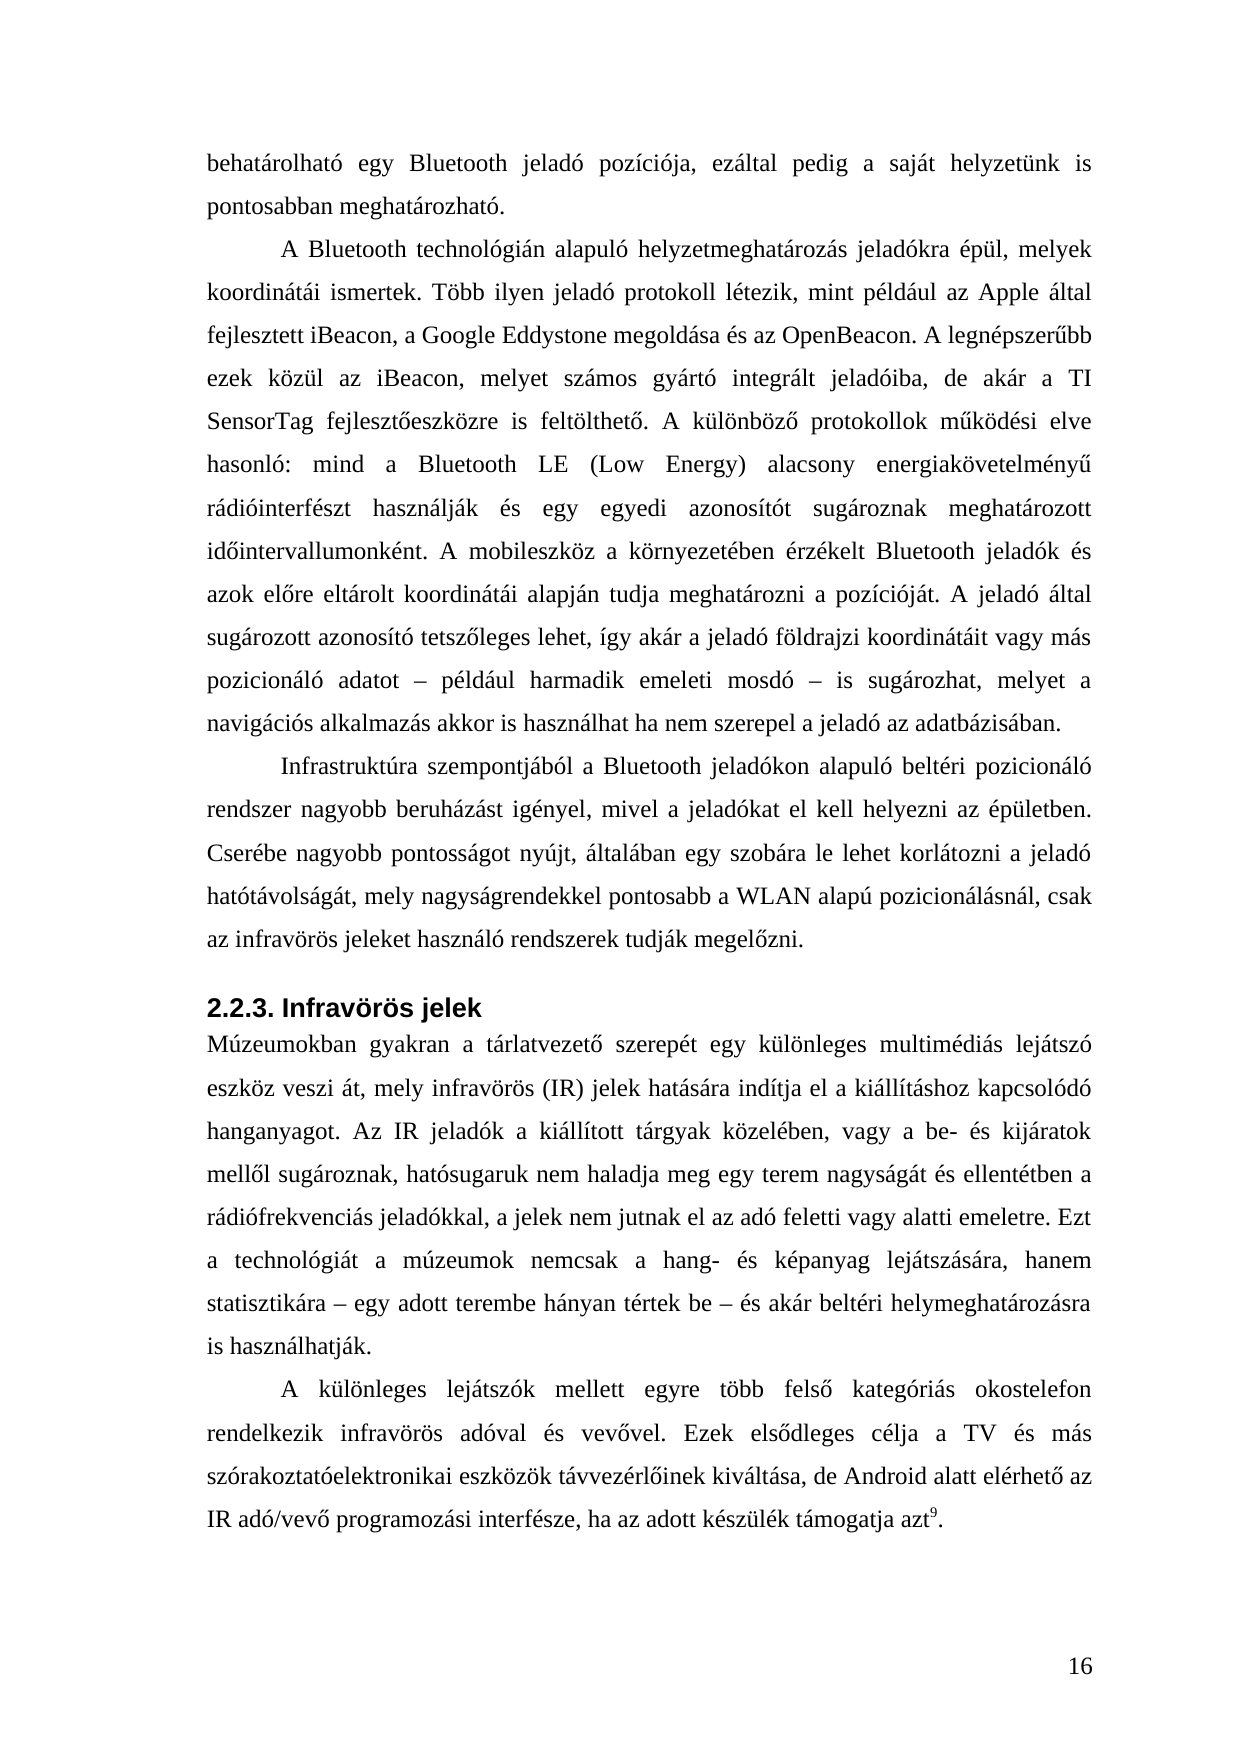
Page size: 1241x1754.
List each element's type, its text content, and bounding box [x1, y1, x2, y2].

text behatárolható egy Bluetooth jeladó pozíciója, ezáltal pedig a saját helyzetünk is pontosabban meghatározható. [207, 148, 1093, 219]
text Múzeumokban gyakran a tárlatvezető szerepét egy különleges multimédiás lejátszó eszköz veszi át, mely infravörös (IR) jelek hatására indítja el a kiállításhoz kapcsolódó hanganyagot. Az IR jeladók a kiállított tárgyak közelében, vagy a be- és kijáratok mellől sugároznak, hatósugaruk nem haladja meg egy terem nagyságát és ellentétben a rádiófrekvenciás jeladókkal, a jelek nem jutnak el az adó feletti vagy alatti emeletre. Ezt a technológiát a múzeumok nemcsak a hang- és képanyag lejátszására, hanem statisztikára – egy adott terembe hányan tértek be – és akár beltéri helymeghatározásra is használhatják. [207, 1029, 1093, 1360]
subtitle Infravörös jelek [207, 992, 1093, 1023]
text Infrastruktúra szempontjából a Bluetooth jeladókon alapuló beltéri pozicionáló rendszer nagyobb beruházást igényel, mivel a jeladókat el kell helyezni az épületben. Cserébe nagyobb pontosságot nyújt, általában egy szobára le lehet korlátozni a jeladó hatótávolságát, mely nagyságrendekkel pontosabb a WLAN alapú pozicionálásnál, csak az infravörös jeleket használó rendszerek tudják megelőzni. [207, 751, 1093, 953]
text A különleges lejátszók mellett egyre több felső kategóriás okostelefon rendelkezik infravörös adóval és vevővel. Ezek elsődleges célja a TV és más szórakoztatóelektronikai eszközök távvezérlőinek kiváltása, de Android alatt elérhető az IR adó/vevő programozási interfésze, ha az adott készülék támogatja azt9. [207, 1374, 1093, 1533]
text A Bluetooth technológián alapuló helyzetmeghatározás jeladókra épül, melyek koordinátái ismertek. Több ilyen jeladó protokoll létezik, mint például az Apple által fejlesztett iBeacon, a Google Eddystone megoldása és az OpenBeacon. A legnépszerűbb ezek közül az iBeacon, melyet számos gyártó integrált jeladóiba, de akár a TI SensorTag fejlesztőeszközre is feltölthető. A különböző protokollok működési elve hasonló: mind a Bluetooth LE (Low Energy) alacsony energiakövetelményű rádióinterfészt használják és egy egyedi azonosítót sugároznak meghatározott időintervallumonként. A mobileszköz a környezetében érzékelt Bluetooth jeladók és azok előre eltárolt koordinátái alapján tudja meghatározni a pozícióját. A jeladó által sugározott azonosító tetszőleges lehet, így akár a jeladó földrajzi koordinátáit vagy más pozicionáló adatot – például harmadik emeleti mosdó – is sugározhat, melyet a navigációs alkalmazás akkor is használhat ha nem szerepel a jeladó az adatbázisában. [207, 234, 1093, 737]
